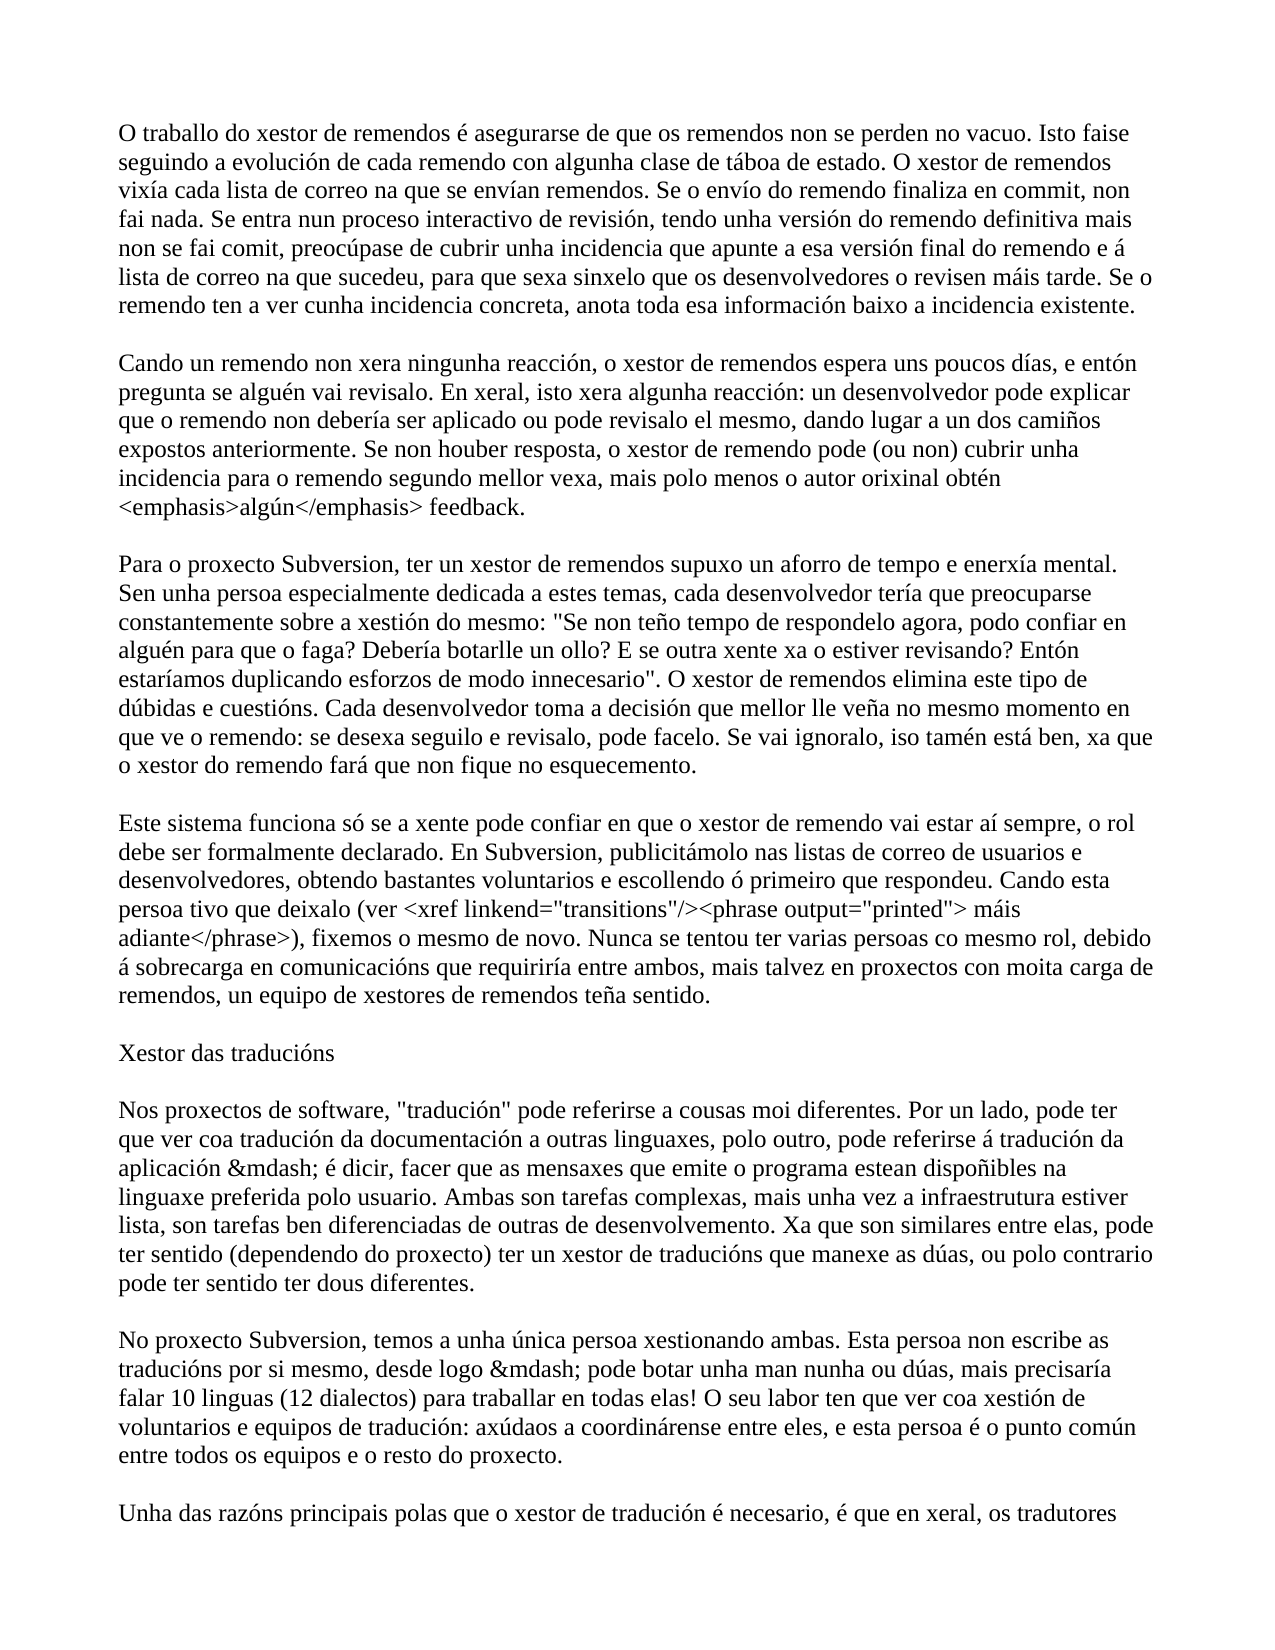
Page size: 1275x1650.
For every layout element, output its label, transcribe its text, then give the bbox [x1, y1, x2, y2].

text Nos proxectos de software, "tradución" pode referirse a cousas moi diferentes. Por un lado, pode ter que ver coa tradución da documentación a outras linguaxes, polo outro, pode referirse á tradución da aplicación &mdash; é dicir, facer que as mensaxes que emite o programa estean dispoñibles na linguaxe preferida polo usuario. Ambas son tarefas complexas, mais unha vez a infraestrutura estiver lista, son tarefas ben diferenciadas de outras de desenvolvemento. Xa que son similares entre elas, pode ter sentido (dependendo do proxecto) ter un xestor de traducións que manexe as dúas, ou polo contrario pode ter sentido ter dous diferentes. [118, 1096, 1157, 1297]
text Para o proxecto Subversion, ter un xestor de remendos supuxo un aforro de tempo e enerxía mental. Sen unha persoa especialmente dedicada a estes temas, cada desenvolvedor tería que preocuparse constantemente sobre a xestión do mesmo: "Se non teño tempo de respondelo agora, podo confiar en alguén para que o faga? Debería botarlle un ollo? E se outra xente xa o estiver revisando? Entón estaríamos duplicando esforzos de modo innecesario". O xestor de remendos elimina este tipo de dúbidas e cuestións. Cada desenvolvedor toma a decisión que mellor lle veña no mesmo momento en que ve o remendo: se desexa seguilo e revisalo, pode facelo. Se vai ignoralo, iso tamén está ben, xa que o xestor do remendo fará que non fique no esquecemento. [118, 549, 1157, 779]
text O traballo do xestor de remendos é asegurarse de que os remendos non se perden no vacuo. Isto faise seguindo a evolución de cada remendo con algunha clase de táboa de estado. O xestor de remendos vixía cada lista de correo na que se envían remendos. Se o envío do remendo finaliza en commit, non fai nada. Se entra nun proceso interactivo de revisión, tendo unha versión do remendo definitiva mais non se fai comit, preocúpase de cubrir unha incidencia que apunte a esa versión final do remendo e á lista de correo na que sucedeu, para que sexa sinxelo que os desenvolvedores o revisen máis tarde. Se o remendo ten a ver cunha incidencia concreta, anota toda esa información baixo a incidencia existente. [118, 118, 1157, 319]
text No proxecto Subversion, temos a unha única persoa xestionando ambas. Esta persoa non escribe as traducións por si mesmo, desde logo &mdash; pode botar unha man nunha ou dúas, mais precisaría falar 10 linguas (12 dialectos) para traballar en todas elas! O seu labor ten que ver coa xestión de voluntarios e equipos de tradución: axúdaos a coordinárense entre eles, e esta persoa é o punto común entre todos os equipos e o resto do proxecto. [118, 1326, 1157, 1469]
text Este sistema funciona só se a xente pode confiar en que o xestor de remendo vai estar aí sempre, o rol debe ser formalmente declarado. En Subversion, publicitámolo nas listas de correo de usuarios e desenvolvedores, obtendo bastantes voluntarios e escollendo ó primeiro que respondeu. Cando esta persoa tivo que deixalo (ver <xref linkend="transitions"/><phrase output="printed"> máis adiante</phrase>), fixemos o mesmo de novo. Nunca se tentou ter varias persoas co mesmo rol, debido á sobrecarga en comunicacións que requiriría entre ambos, mais talvez en proxectos con moita carga de remendos, un equipo de xestores de remendos teña sentido. [118, 808, 1157, 1009]
text Cando un remendo non xera ningunha reacción, o xestor de remendos espera uns poucos días, e entón pregunta se alguén vai revisalo. En xeral, isto xera algunha reacción: un desenvolvedor pode explicar que o remendo non debería ser aplicado ou pode revisalo el mesmo, dando lugar a un dos camiños expostos anteriormente. Se non houber resposta, o xestor de remendo pode (ou non) cubrir unha incidencia para o remendo segundo mellor vexa, mais polo menos o autor orixinal obtén <emphasis>algún</emphasis> feedback. [118, 348, 1157, 521]
text Unha das razóns principais polas que o xestor de tradución é necesario, é que en xeral, os tradutores [118, 1498, 1157, 1527]
text Xestor das traducións [118, 1038, 1157, 1067]
